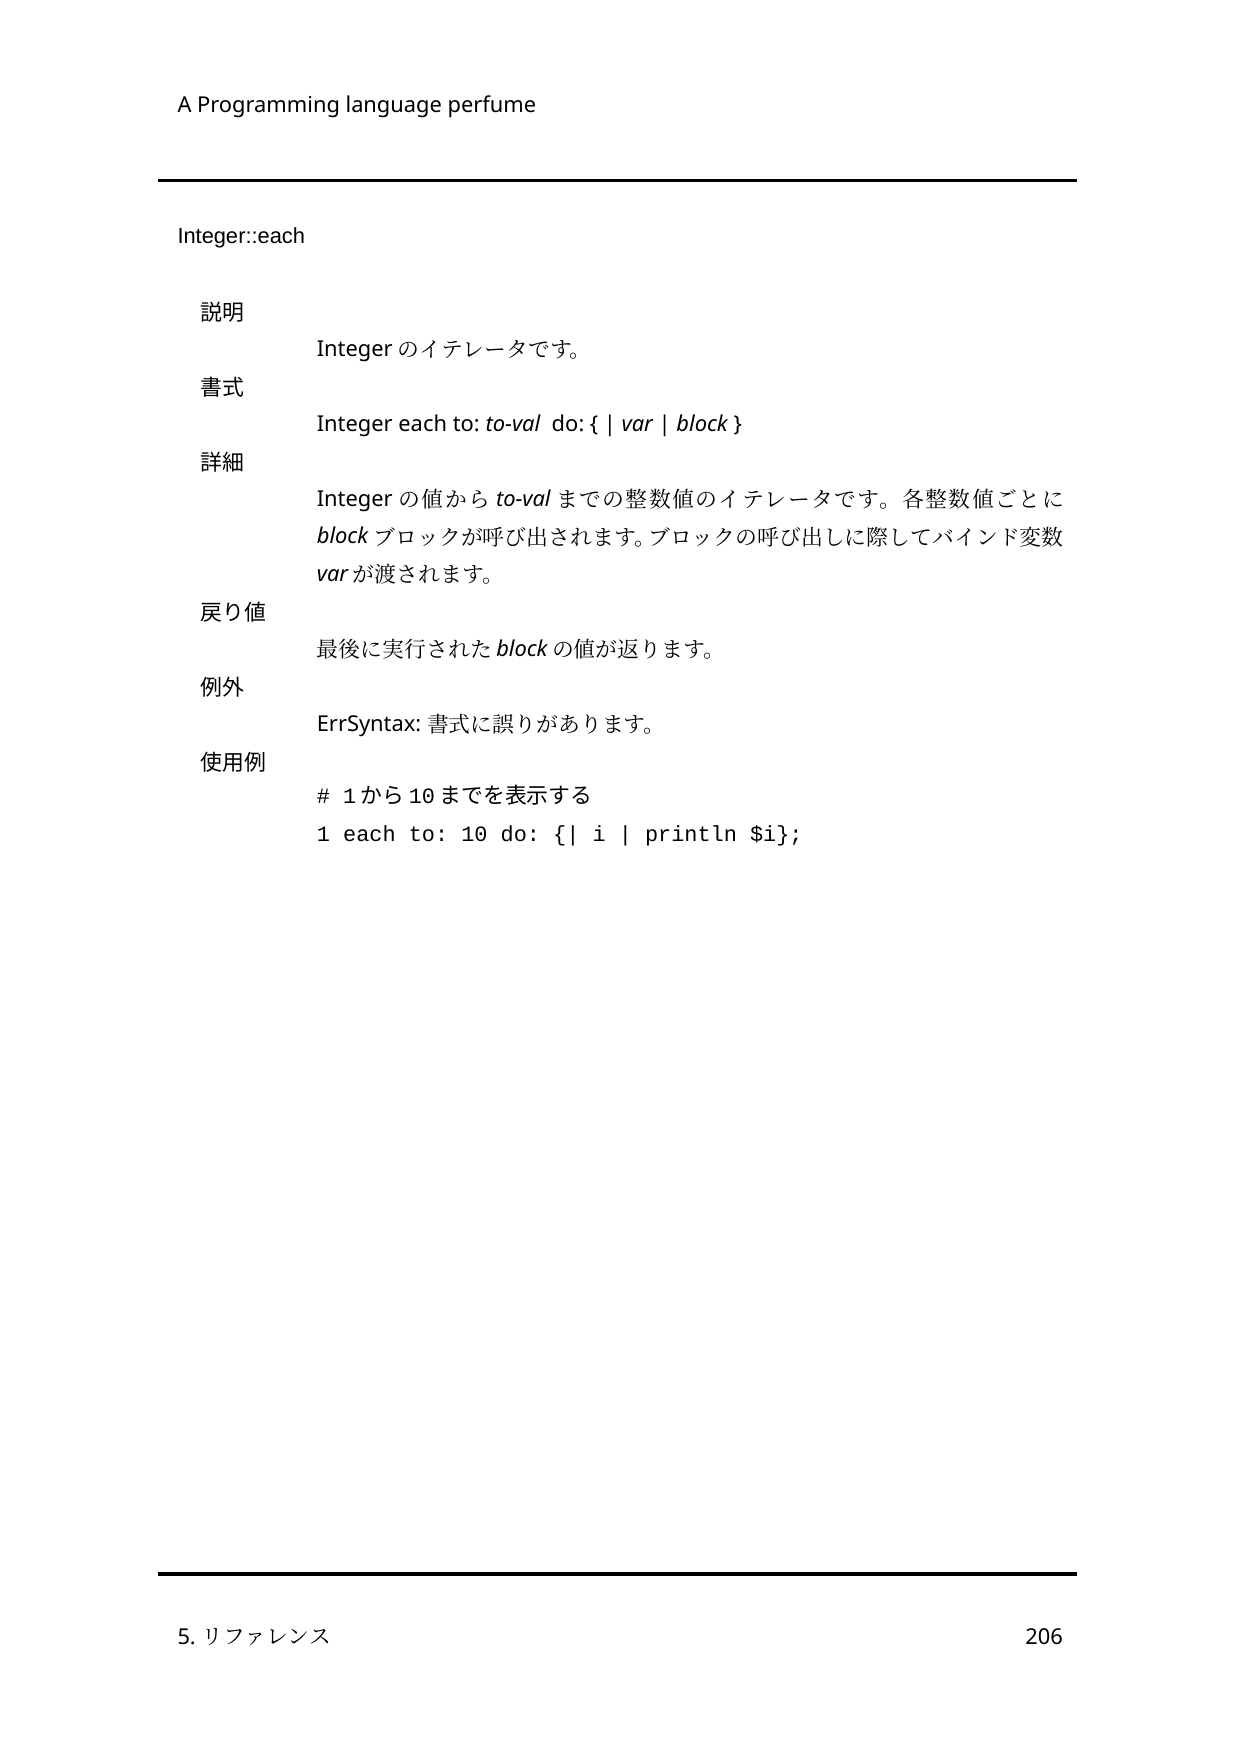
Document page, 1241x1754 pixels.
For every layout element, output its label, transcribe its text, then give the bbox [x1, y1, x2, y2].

table_cell 書式 [200, 367, 317, 442]
subtitle Integer::each [177, 217, 1063, 254]
table_header Integerのイテレータです。 [317, 292, 1063, 367]
table_cell Integerの値からto-valまでの整数値のイテレータです。各整数値ごとに block ブロックが呼び出されます。ブロックの呼び出しに際してバインド変数varが渡されます。 [317, 442, 1063, 592]
table_cell # 1から10までを表示する 1 each to: 10 do: {| i | println $i}; [317, 742, 1063, 854]
table_cell Integer each to: to-val do: { | var | block } [317, 367, 1063, 442]
table_cell ErrSyntax: 書式に誤りがあります。 [317, 667, 1063, 742]
table_cell 使用例 [200, 742, 317, 854]
table_cell 詳細 [200, 442, 317, 592]
table_cell 最後に実行されたblockの値が返ります。 [317, 592, 1063, 667]
table_header 説明 [200, 292, 317, 367]
table_cell 戻り値 [200, 592, 317, 667]
table_cell 例外 [200, 667, 317, 742]
